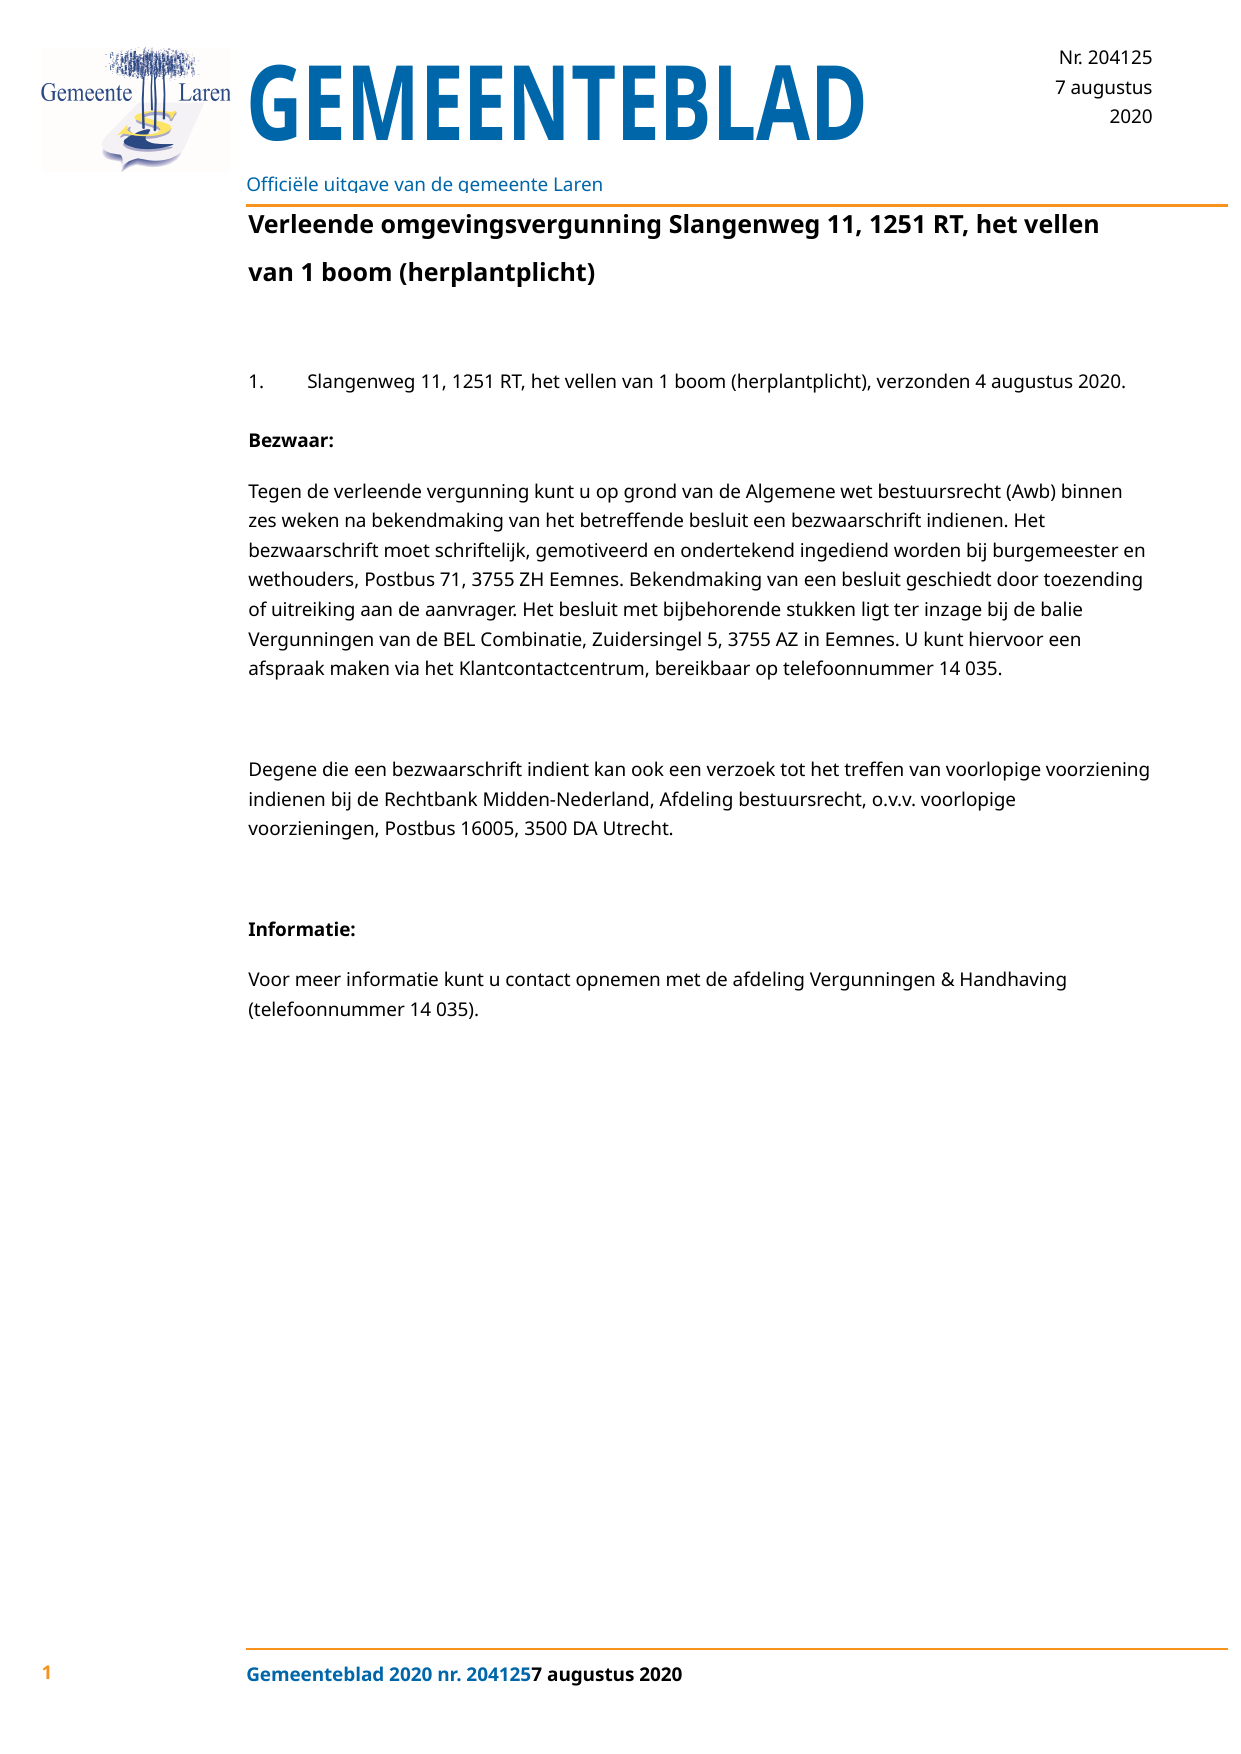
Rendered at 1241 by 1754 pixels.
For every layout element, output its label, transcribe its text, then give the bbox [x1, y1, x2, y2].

text Tegen de verleende vergunning kunt u op grond van de Algemene wet bestuursrecht (Awb) binnen zes weken na bekendmaking van het betreffende besluit een bezwaarschrift indienen. Het bezwaarschrift moet schriftelijk, gemotiveerd en ondertekend ingediend worden bij burgemeester en wethouders, Postbus 71, 3755 ZH Eemnes. Bekendmaking van een besluit geschiedt door toezending of uitreiking aan de aanvrager. Het besluit met bijbehorende stukken ligt ter inzage bij de balie Vergunningen van de BEL Combinatie, Zuidersingel 5, 3755 AZ in Eemnes. U kunt hiervoor een afspraak maken via het Klantcontactcentrum, bereikbaar op telefoonnummer 14 035. [248, 478, 1152, 681]
picture [41, 47, 231, 172]
text Informatie: [248, 916, 1152, 942]
text Verleende omgevingsvergunning Slangenweg 11, 1251 RT, het vellen van 1 boom (herplantplicht) [248, 207, 1152, 288]
text Voor meer informatie kunt u contact opnemen met de afdeling Vergunningen & Handhaving (telefoonnummer 14 035). [248, 967, 1152, 1022]
text Degene die een bezwaarschrift indient kan ook een verzoek tot het treffen van voorlopige voorziening indienen bij de Rechtbank Midden-Nederland, Afdeling bestuursrecht, o.v.v. voorlopige voorzieningen, Postbus 16005, 3500 DA Utrecht. [248, 756, 1152, 841]
text Bezwaar: [248, 427, 1152, 453]
list Slangenweg 11, 1251 RT, het vellen van 1 boom (herplantplicht), verzonden 4 augustus 2020. [248, 368, 1152, 394]
